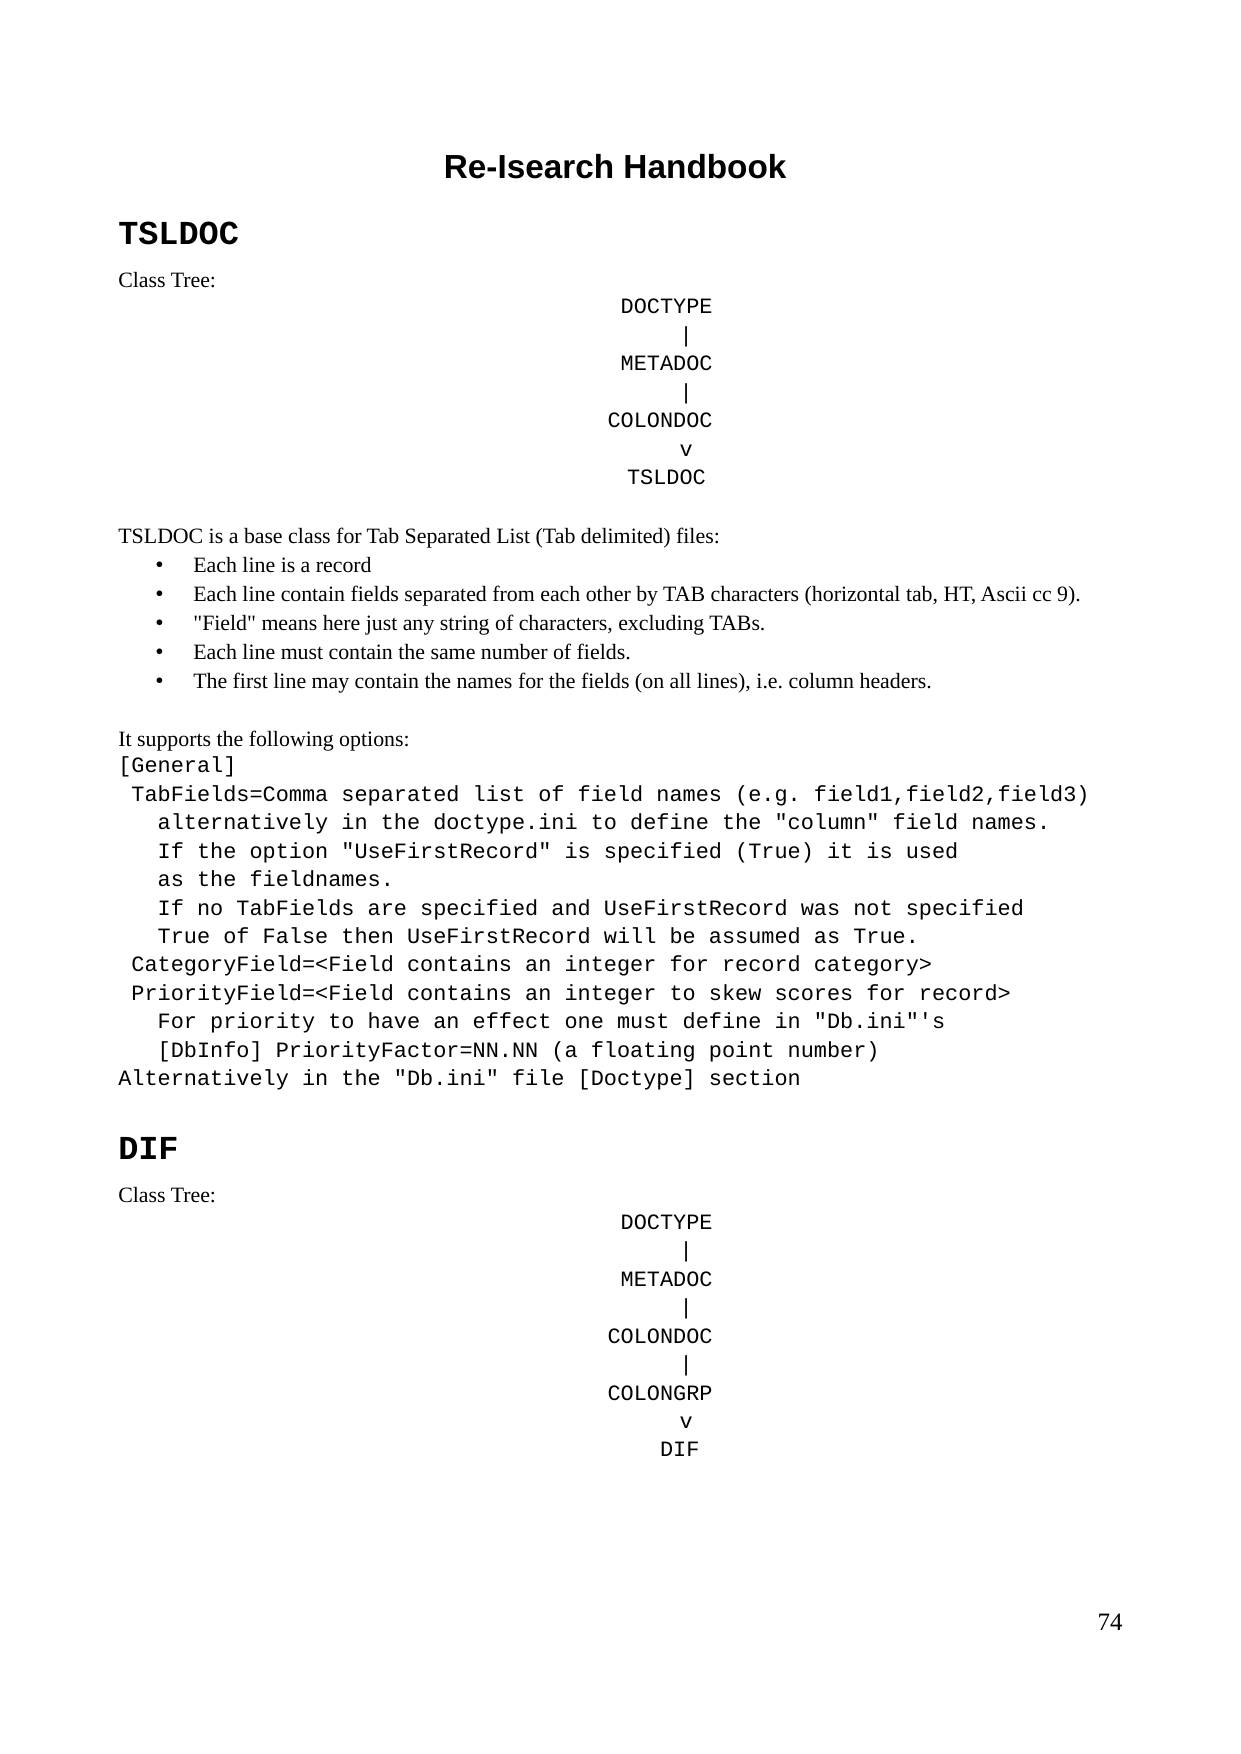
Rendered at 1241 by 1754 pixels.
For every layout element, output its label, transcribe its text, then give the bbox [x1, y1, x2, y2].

text For priority to have an effect one must define in "Db.ini"'s [118, 1011, 1122, 1035]
subtitle TSLDOC [118, 216, 1122, 254]
text TSLDOC [118, 466, 1122, 491]
text COLONDOC [118, 409, 1122, 434]
text METADOC [118, 353, 1122, 377]
list Each line contain fields separated from each other by TAB characters (horizontal tab, HT, Ascii cc 9). [156, 581, 1122, 606]
text TabFields=Comma separated list of field names (e.g. field1,field2,field3) [118, 783, 1122, 808]
text COLONGRP [118, 1382, 1122, 1407]
list "Field" means here just any string of characters, excluding TABs. [156, 610, 1122, 635]
text Class Tree: [118, 267, 1122, 292]
text It supports the following options: [118, 726, 1122, 751]
text | [118, 1239, 1122, 1264]
list Each line is a record [156, 552, 1122, 577]
text [General] [118, 754, 1122, 779]
text v [118, 438, 1122, 463]
text If the option "UseFirstRecord" is specified (True) it is used [118, 840, 1122, 865]
text Class Tree: [118, 1182, 1122, 1207]
text If no TabFields are specified and UseFirstRecord was not specified [118, 897, 1122, 922]
text Alternatively in the "Db.ini" file [Doctype] section [118, 1067, 1122, 1092]
text | [118, 1353, 1122, 1378]
text as the fieldnames. [118, 868, 1122, 893]
list Each line must contain the same number of fields. [156, 639, 1122, 664]
text True of False then UseFirstRecord will be assumed as True. [118, 925, 1122, 950]
text | [118, 324, 1122, 349]
text alternatively in the doctype.ini to define the "column" field names. [118, 811, 1122, 836]
text [DbInfo] PriorityFactor=NN.NN (a floating point number) [118, 1039, 1122, 1064]
subtitle DIF [118, 1132, 1122, 1170]
list The first line may contain the names for the fields (on all lines), i.e. column headers. [156, 668, 1122, 693]
text v [118, 1410, 1122, 1435]
text | [118, 381, 1122, 406]
text TSLDOC is a base class for Tab Separated List (Tab delimited) files: [118, 523, 1122, 548]
text | [118, 1296, 1122, 1321]
text DOCTYPE [118, 1211, 1122, 1236]
text COLONDOC [118, 1325, 1122, 1350]
text DOCTYPE [118, 296, 1122, 321]
text DIF [118, 1439, 1122, 1463]
text CategoryField=<Field contains an integer for record category> [118, 954, 1122, 978]
text PriorityField=<Field contains an integer to skew scores for record> [118, 982, 1122, 1007]
text METADOC [118, 1268, 1122, 1293]
